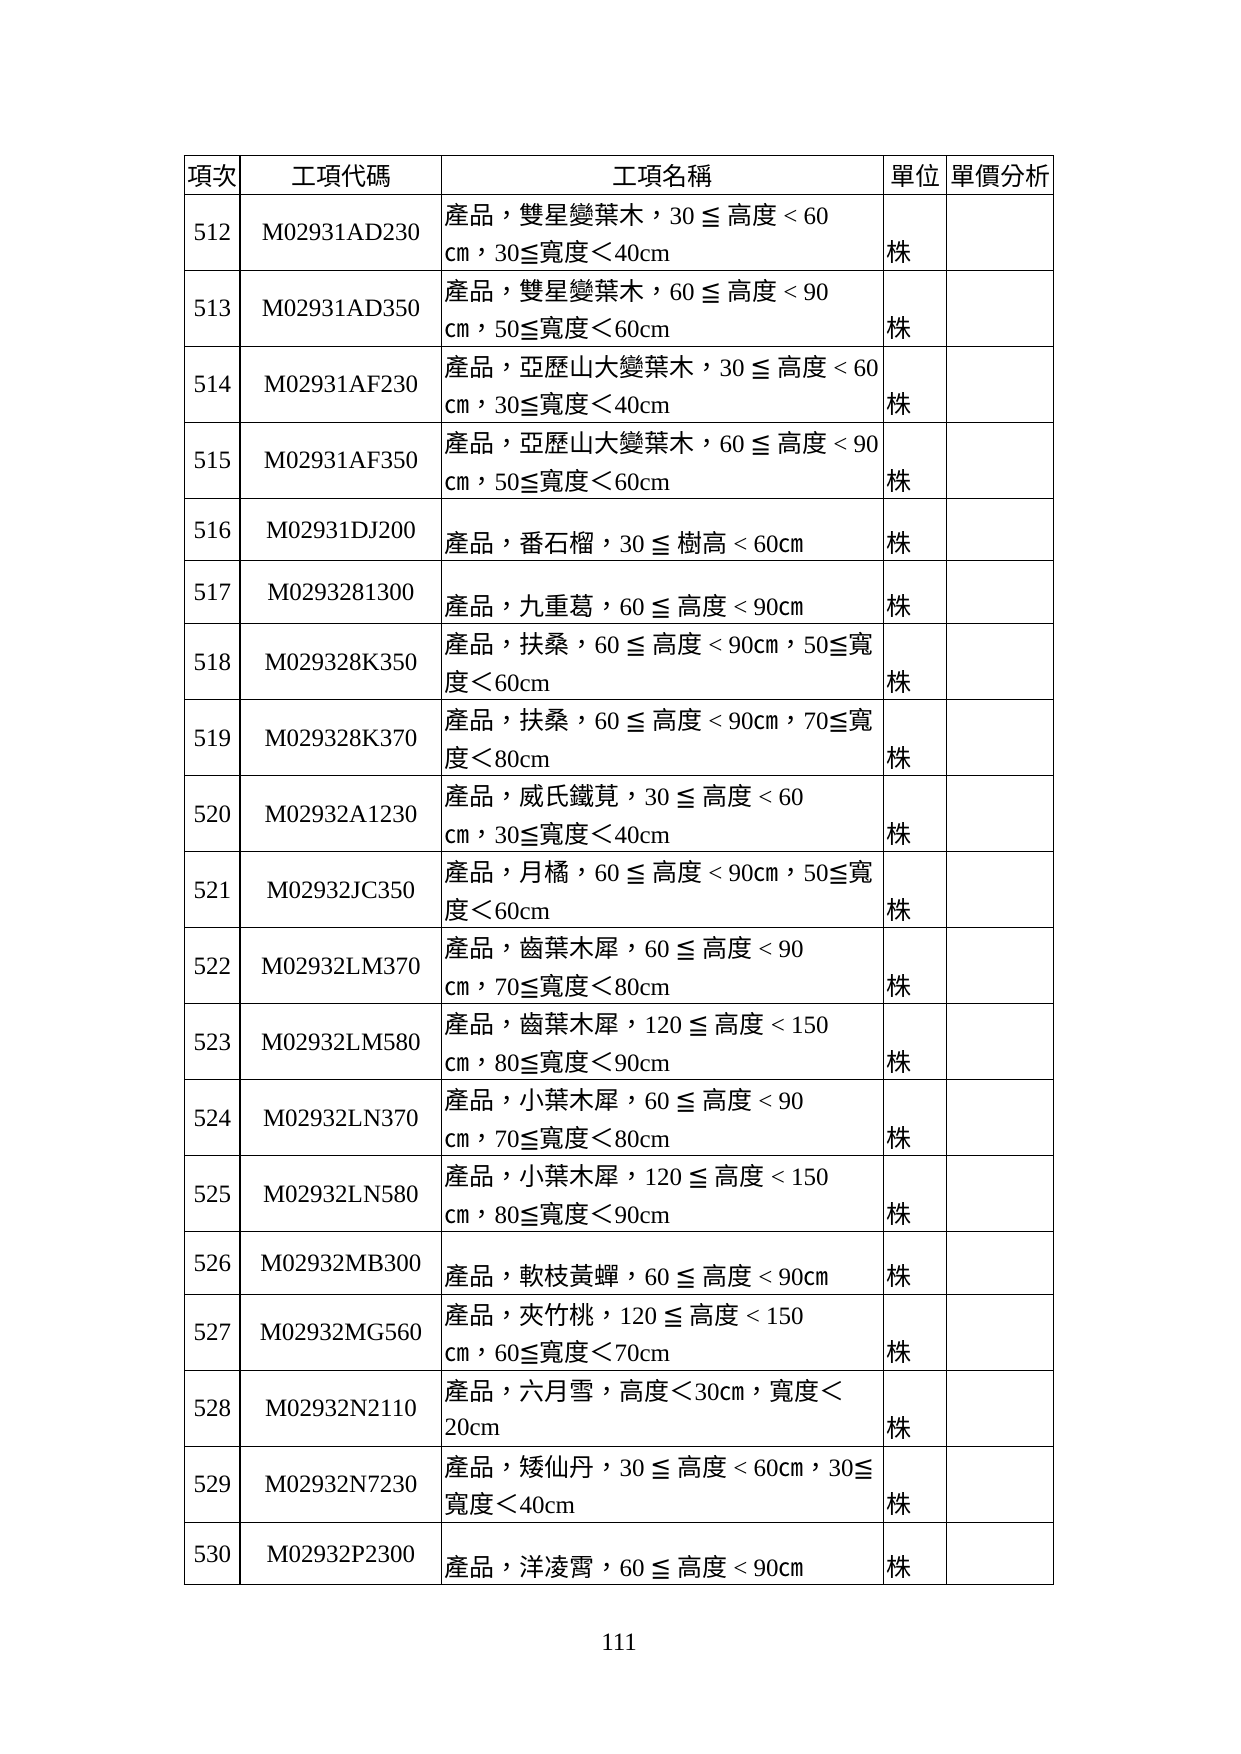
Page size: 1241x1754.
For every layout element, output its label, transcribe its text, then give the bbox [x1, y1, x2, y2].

table_cell M02932LN370 [241, 1080, 441, 1155]
table_cell 株 [884, 1295, 946, 1370]
table_cell M02932MB300 [241, 1232, 441, 1294]
table_cell 株 [884, 852, 946, 927]
table_cell 株 [884, 423, 946, 498]
table_cell [947, 624, 1053, 699]
table_cell [947, 1523, 1053, 1584]
table_cell 產品，小葉木犀，60 ≦ 高度 < 90㎝，70≦寬度＜80cm [442, 1080, 883, 1155]
table_cell 525 [185, 1156, 239, 1231]
table_cell M0293281300 [241, 561, 441, 623]
table_cell M02932LM370 [241, 928, 441, 1003]
table_cell 526 [185, 1232, 239, 1294]
table_header 工項名稱 [442, 156, 883, 194]
table_cell M02932MG560 [241, 1295, 441, 1370]
table_cell M02931AD230 [241, 195, 441, 270]
table_cell [947, 1156, 1053, 1231]
table_cell 517 [185, 561, 239, 623]
table_cell 產品，雙星變葉木，30 ≦ 高度 < 60㎝，30≦寬度＜40cm [442, 195, 883, 270]
table_cell M02931DJ200 [241, 499, 441, 560]
table_header 項次 [185, 156, 239, 194]
table_cell 株 [884, 561, 946, 623]
table_cell [947, 1371, 1053, 1446]
table_cell 產品，夾竹桃，120 ≦ 高度 < 150㎝，60≦寬度＜70cm [442, 1295, 883, 1370]
table_cell M029328K350 [241, 624, 441, 699]
table_cell M02932N2110 [241, 1371, 441, 1446]
table_cell 516 [185, 499, 239, 560]
table_cell [947, 1447, 1053, 1522]
table_cell 528 [185, 1371, 239, 1446]
table_cell 株 [884, 1004, 946, 1079]
table_cell 529 [185, 1447, 239, 1522]
table_cell 株 [884, 271, 946, 346]
table_cell 515 [185, 423, 239, 498]
table_cell M02931AD350 [241, 271, 441, 346]
table_cell 產品，亞歷山大變葉木，60 ≦ 高度 < 90㎝，50≦寬度＜60cm [442, 423, 883, 498]
table_cell 產品，威氏鐵莧，30 ≦ 高度 < 60㎝，30≦寬度＜40cm [442, 776, 883, 851]
table_cell [947, 423, 1053, 498]
table_cell [947, 1295, 1053, 1370]
table_cell 產品，月橘，60 ≦ 高度 < 90㎝，50≦寬度＜60cm [442, 852, 883, 927]
table_cell 株 [884, 1371, 946, 1446]
table_cell [947, 776, 1053, 851]
table_cell [947, 561, 1053, 623]
table_cell 512 [185, 195, 239, 270]
table_cell 產品，小葉木犀，120 ≦ 高度 < 150㎝，80≦寬度＜90cm [442, 1156, 883, 1231]
table_cell 產品，亞歷山大變葉木，30 ≦ 高度 < 60㎝，30≦寬度＜40cm [442, 347, 883, 422]
table_cell 521 [185, 852, 239, 927]
table_cell 產品，六月雪，高度＜30㎝，寬度＜20cm [442, 1371, 883, 1446]
table_cell 產品，軟枝黃蟬，60 ≦ 高度 < 90㎝ [442, 1232, 883, 1294]
table_cell 株 [884, 347, 946, 422]
table_cell 519 [185, 700, 239, 775]
table_cell [947, 271, 1053, 346]
table_header 工項代碼 [241, 156, 441, 194]
table_cell M02932LN580 [241, 1156, 441, 1231]
table_cell 產品，九重葛，60 ≦ 高度 < 90㎝ [442, 561, 883, 623]
table_cell M02932P2300 [241, 1523, 441, 1584]
table_cell 產品，齒葉木犀，60 ≦ 高度 < 90㎝，70≦寬度＜80cm [442, 928, 883, 1003]
table_cell 株 [884, 499, 946, 560]
table_cell 產品，齒葉木犀，120 ≦ 高度 < 150㎝，80≦寬度＜90cm [442, 1004, 883, 1079]
table_cell 株 [884, 1156, 946, 1231]
table_cell [947, 1232, 1053, 1294]
table_cell 株 [884, 624, 946, 699]
table_cell 株 [884, 195, 946, 270]
table_cell 產品，扶桑，60 ≦ 高度 < 90㎝，70≦寬度＜80cm [442, 700, 883, 775]
table_cell 株 [884, 1447, 946, 1522]
table_cell M02931AF350 [241, 423, 441, 498]
table_cell 株 [884, 776, 946, 851]
table_cell M02932JC350 [241, 852, 441, 927]
table_cell 522 [185, 928, 239, 1003]
table_header 單價分析 [947, 156, 1053, 194]
table_cell 株 [884, 1523, 946, 1584]
table_cell 513 [185, 271, 239, 346]
table_cell [947, 195, 1053, 270]
table_cell 527 [185, 1295, 239, 1370]
table_cell 530 [185, 1523, 239, 1584]
table_cell 產品，番石榴，30 ≦ 樹高 < 60㎝ [442, 499, 883, 560]
table_cell 產品，矮仙丹，30 ≦ 高度 < 60㎝，30≦寬度＜40cm [442, 1447, 883, 1522]
table_cell 株 [884, 700, 946, 775]
table_cell M02932A1230 [241, 776, 441, 851]
table_cell 株 [884, 928, 946, 1003]
table_cell [947, 1080, 1053, 1155]
table_cell [947, 347, 1053, 422]
table_cell 520 [185, 776, 239, 851]
table_cell [947, 499, 1053, 560]
table_cell 518 [185, 624, 239, 699]
table_cell [947, 1004, 1053, 1079]
table_cell M02932N7230 [241, 1447, 441, 1522]
table_header 單位 [884, 156, 946, 194]
table_cell 株 [884, 1080, 946, 1155]
table_cell 產品，洋凌霄，60 ≦ 高度 < 90㎝ [442, 1523, 883, 1584]
table_cell [947, 700, 1053, 775]
table_cell 524 [185, 1080, 239, 1155]
table_cell 株 [884, 1232, 946, 1294]
table_cell M02931AF230 [241, 347, 441, 422]
table_cell 523 [185, 1004, 239, 1079]
table_cell M029328K370 [241, 700, 441, 775]
table_cell [947, 852, 1053, 927]
table_cell [947, 928, 1053, 1003]
table_cell 產品，雙星變葉木，60 ≦ 高度 < 90㎝，50≦寬度＜60cm [442, 271, 883, 346]
table_cell 514 [185, 347, 239, 422]
table_cell 產品，扶桑，60 ≦ 高度 < 90㎝，50≦寬度＜60cm [442, 624, 883, 699]
table_cell M02932LM580 [241, 1004, 441, 1079]
